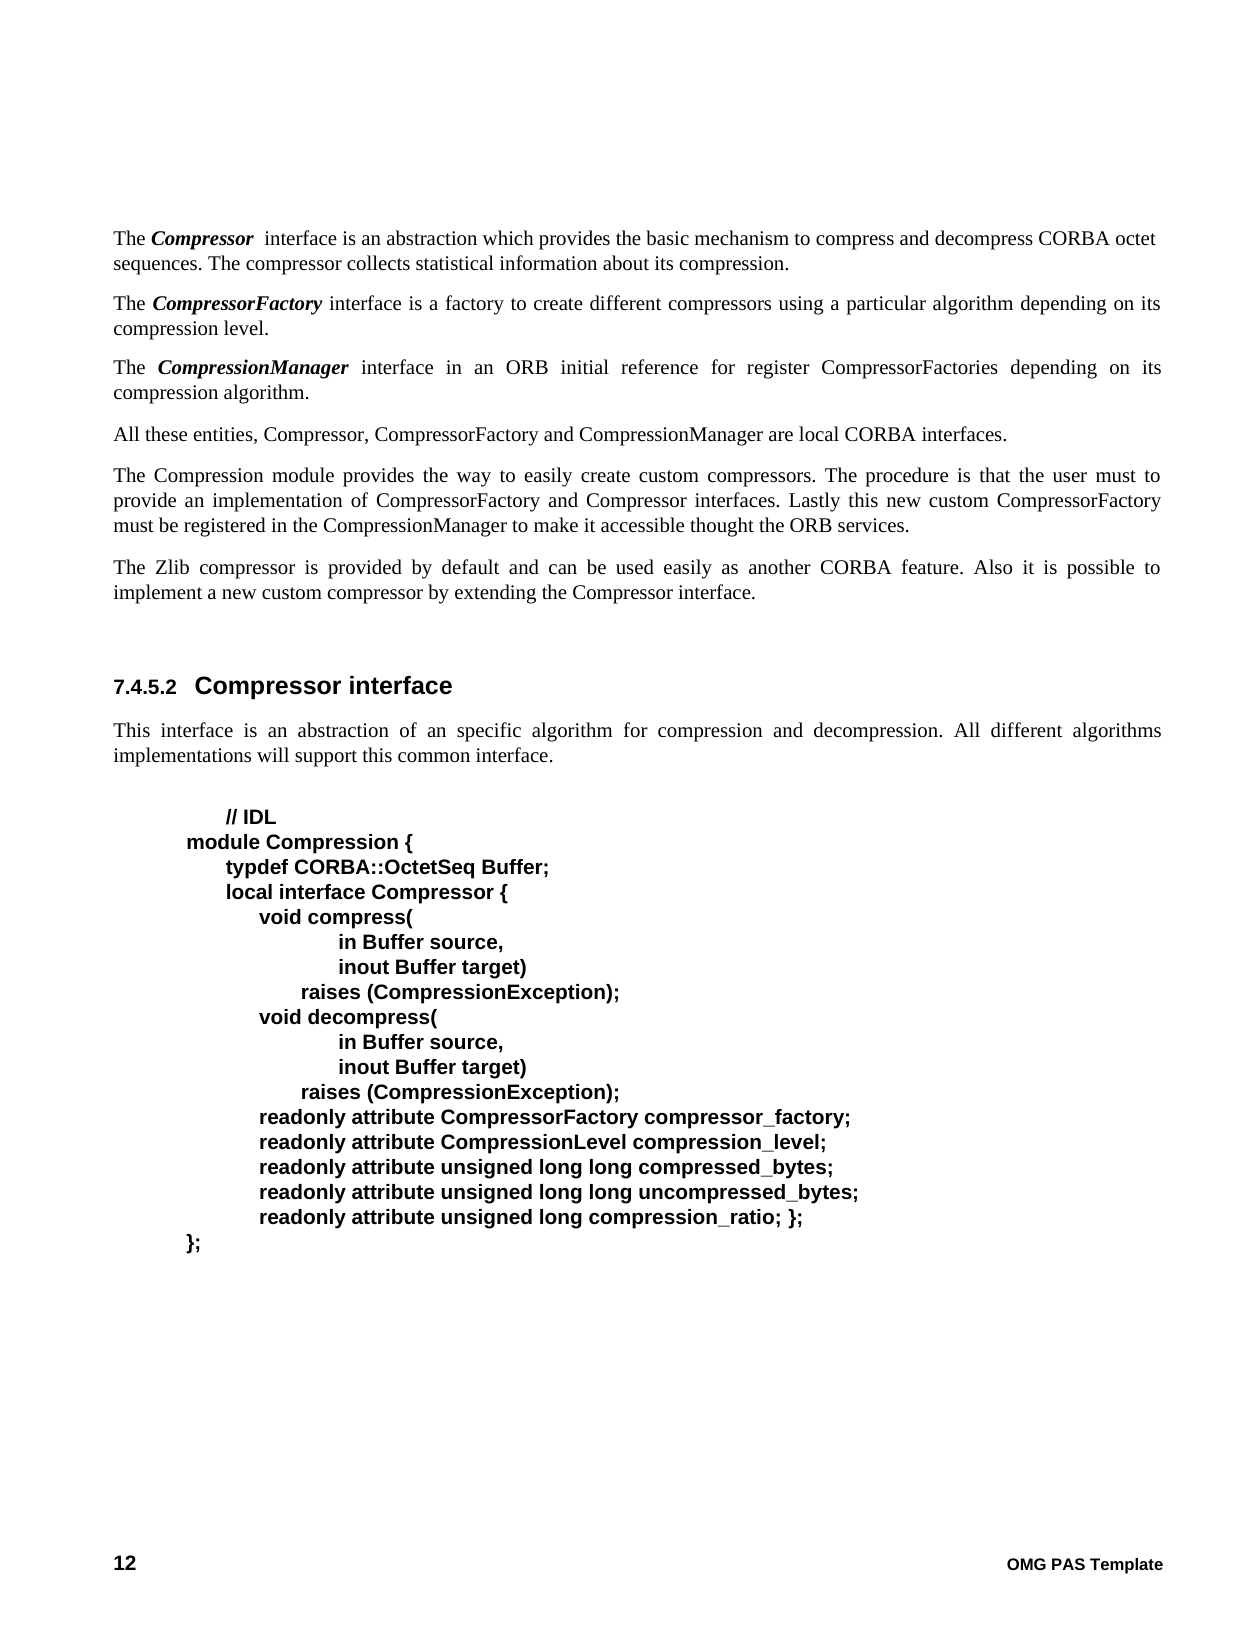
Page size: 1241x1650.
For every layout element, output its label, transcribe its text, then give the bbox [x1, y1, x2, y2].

text The Zlib compressor is provided by default and can be used easily as another CORBA feature. Also it is possible to implement a new custom compressor by extending the Compressor interface. [113, 554, 1163, 604]
text The Compression module provides the way to easily create custom compressors. The procedure is that the user must to provide an implementation of CompressorFactory and Compressor interfaces. Lastly this new custom CompressorFactory must be registered in the CompressionManager to make it accessible thought the ORB services. [113, 462, 1163, 537]
subtitle readonly attribute CompressionLevel compression_level; [186, 1129, 1163, 1154]
subtitle readonly attribute unsigned long long compressed_bytes; [186, 1154, 1163, 1179]
subtitle in Buffer source, [186, 929, 1163, 954]
text The Compressor interface is an abstraction which provides the basic mechanism to compress and decompress CORBA octet sequences. The compressor collects statistical information about its compression. [113, 225, 1163, 275]
subtitle readonly attribute unsigned long compression_ratio; }; [186, 1204, 1163, 1229]
subtitle raises (CompressionException); [186, 979, 1163, 1004]
subtitle local interface Compressor { [186, 879, 1163, 904]
text This interface is an abstraction of an specific algorithm for compression and decompression. All different algorithms implementations will support this common interface. [113, 717, 1163, 767]
subtitle void decompress( [186, 1004, 1163, 1029]
subtitle readonly attribute unsigned long long uncompressed_bytes; [186, 1179, 1163, 1204]
subtitle module Compression { [186, 829, 1163, 854]
text All these entities, Compressor, CompressorFactory and CompressionManager are local CORBA interfaces. [113, 421, 1163, 446]
subtitle inout Buffer target) [186, 1054, 1163, 1079]
text The CompressorFactory interface is a factory to create different compressors using a particular algorithm depending on its compression level. [113, 289, 1163, 339]
subtitle inout Buffer target) [186, 954, 1163, 979]
subtitle in Buffer source, [186, 1029, 1163, 1054]
text The CompressionManager interface in an ORB initial reference for register CompressorFactories depending on its compression algorithm. [113, 354, 1163, 404]
subtitle typdef CORBA::OctetSeq Buffer; [186, 854, 1163, 879]
subtitle readonly attribute CompressorFactory compressor_factory; [186, 1104, 1163, 1129]
subtitle }; [186, 1229, 1163, 1254]
subtitle raises (CompressionException); [186, 1079, 1163, 1104]
subtitle void compress( [186, 904, 1163, 929]
subtitle // IDL [186, 804, 1163, 829]
subtitle Compressor interface [113, 671, 1163, 700]
